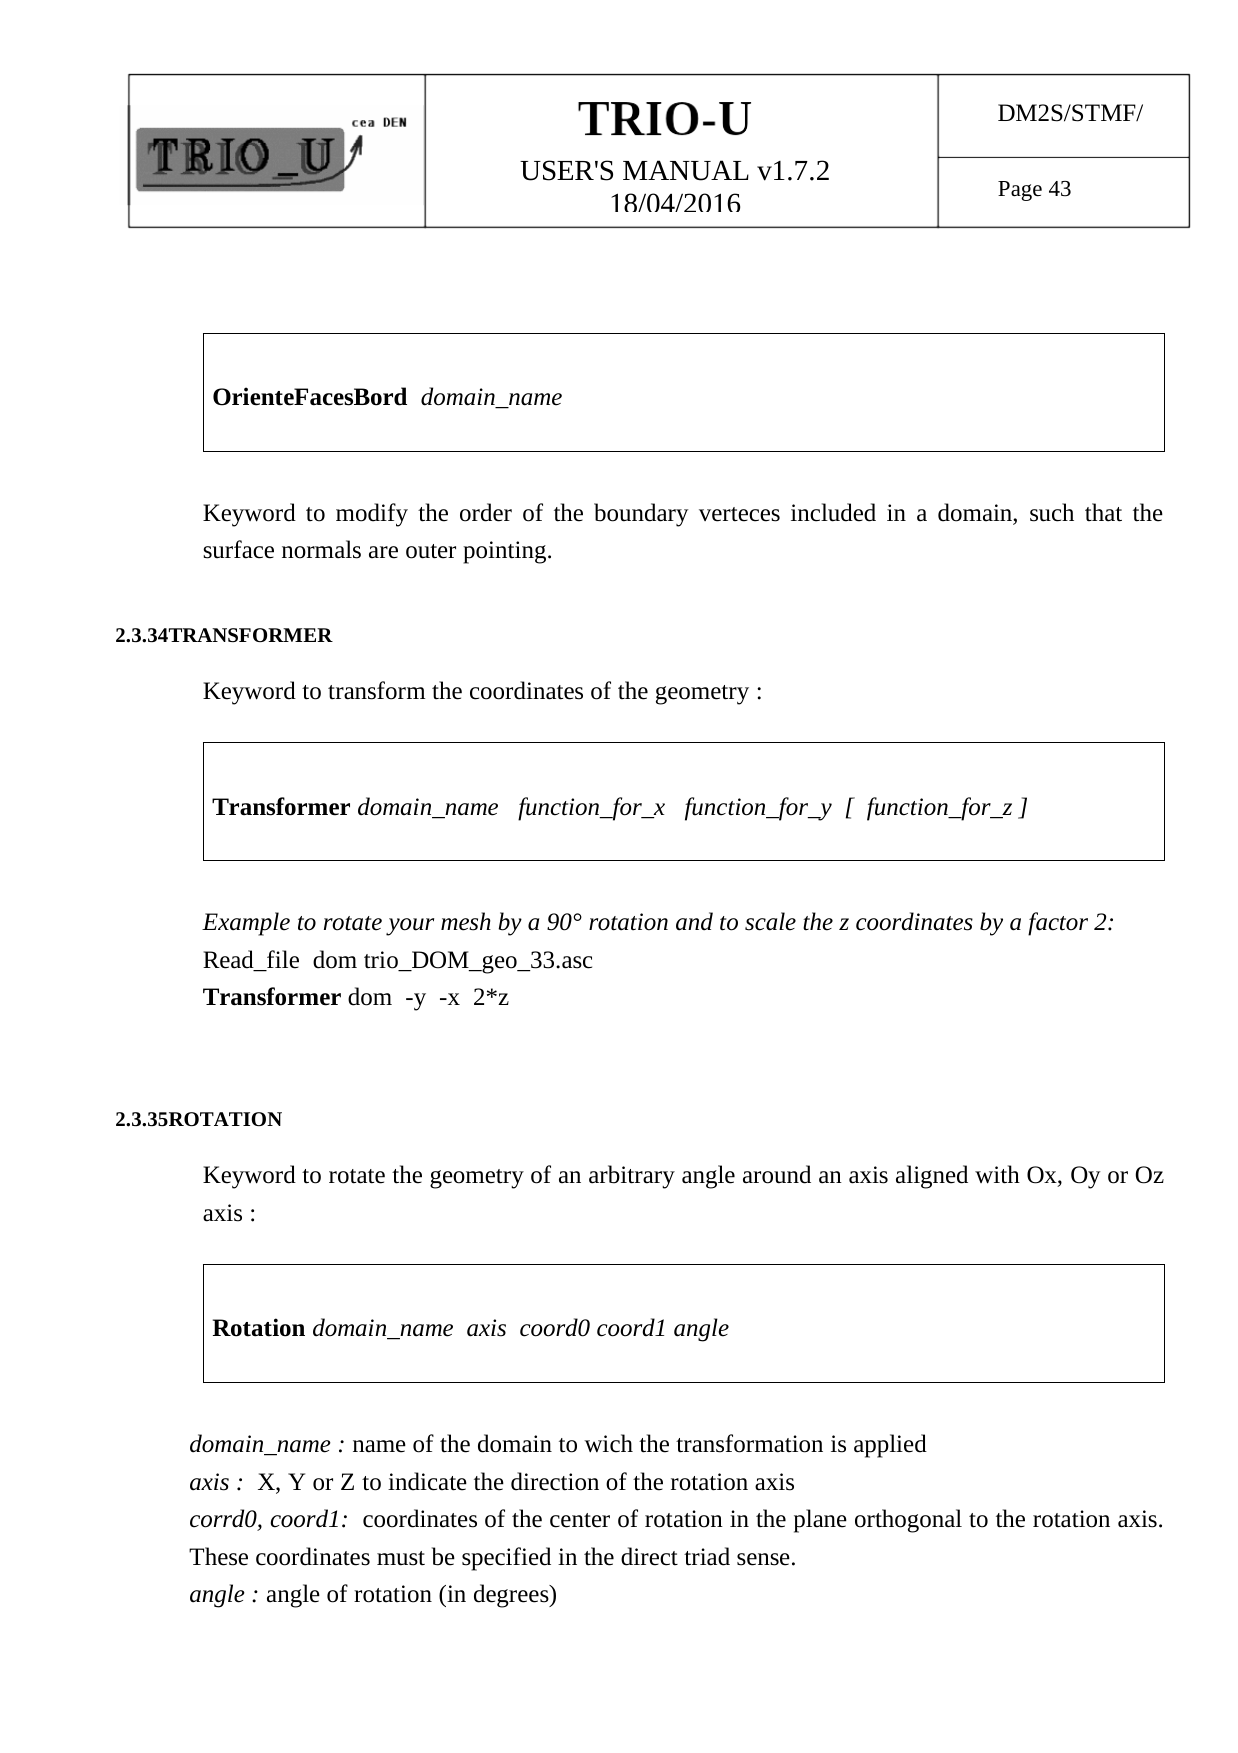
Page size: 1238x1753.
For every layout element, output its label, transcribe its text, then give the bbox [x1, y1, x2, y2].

text Transformer domain_name function_for_x function_for_y [ function_for_z ] [204, 780, 1164, 820]
text Keyword to modify the order of the boundary verteces included in a domain, such that the surface normals are outer pointing. [203, 489, 1165, 564]
text Keyword to rotate the geometry of an arbitrary angle around an axis aligned with Ox, Oy or Oz axis : [203, 1152, 1165, 1227]
text Transformer dom -y -x 2*z [203, 973, 1165, 1011]
text Keyword to transform the coordinates of the geometry : [203, 667, 1165, 705]
text corrd0, coord1: coordinates of the center of rotation in the plane orthogonal to the rotation axis. These coordinates must be specified in the direct triad sense. [189, 1496, 1165, 1571]
text OrienteFacesBord domain_name [204, 370, 1164, 411]
text Example to rotate your mesh by a 90° rotation and to scale the z coordinates by a factor 2: [203, 898, 1165, 936]
text Rotation domain_name axis coord0 coord1 angle [204, 1302, 1164, 1342]
text axis : X, Y or Z to indicate the direction of the rotation axis [189, 1458, 1165, 1496]
text angle : angle of rotation (in degrees) [115, 1571, 1165, 1608]
text Read_file dom trio_DOM_geo_33.asc [203, 936, 1165, 973]
subtitle ROTATION [115, 1107, 1164, 1131]
subtitle TRANSFORMER [115, 622, 1164, 646]
text domain_name : name of the domain to wich the transformation is applied [115, 1421, 1165, 1458]
